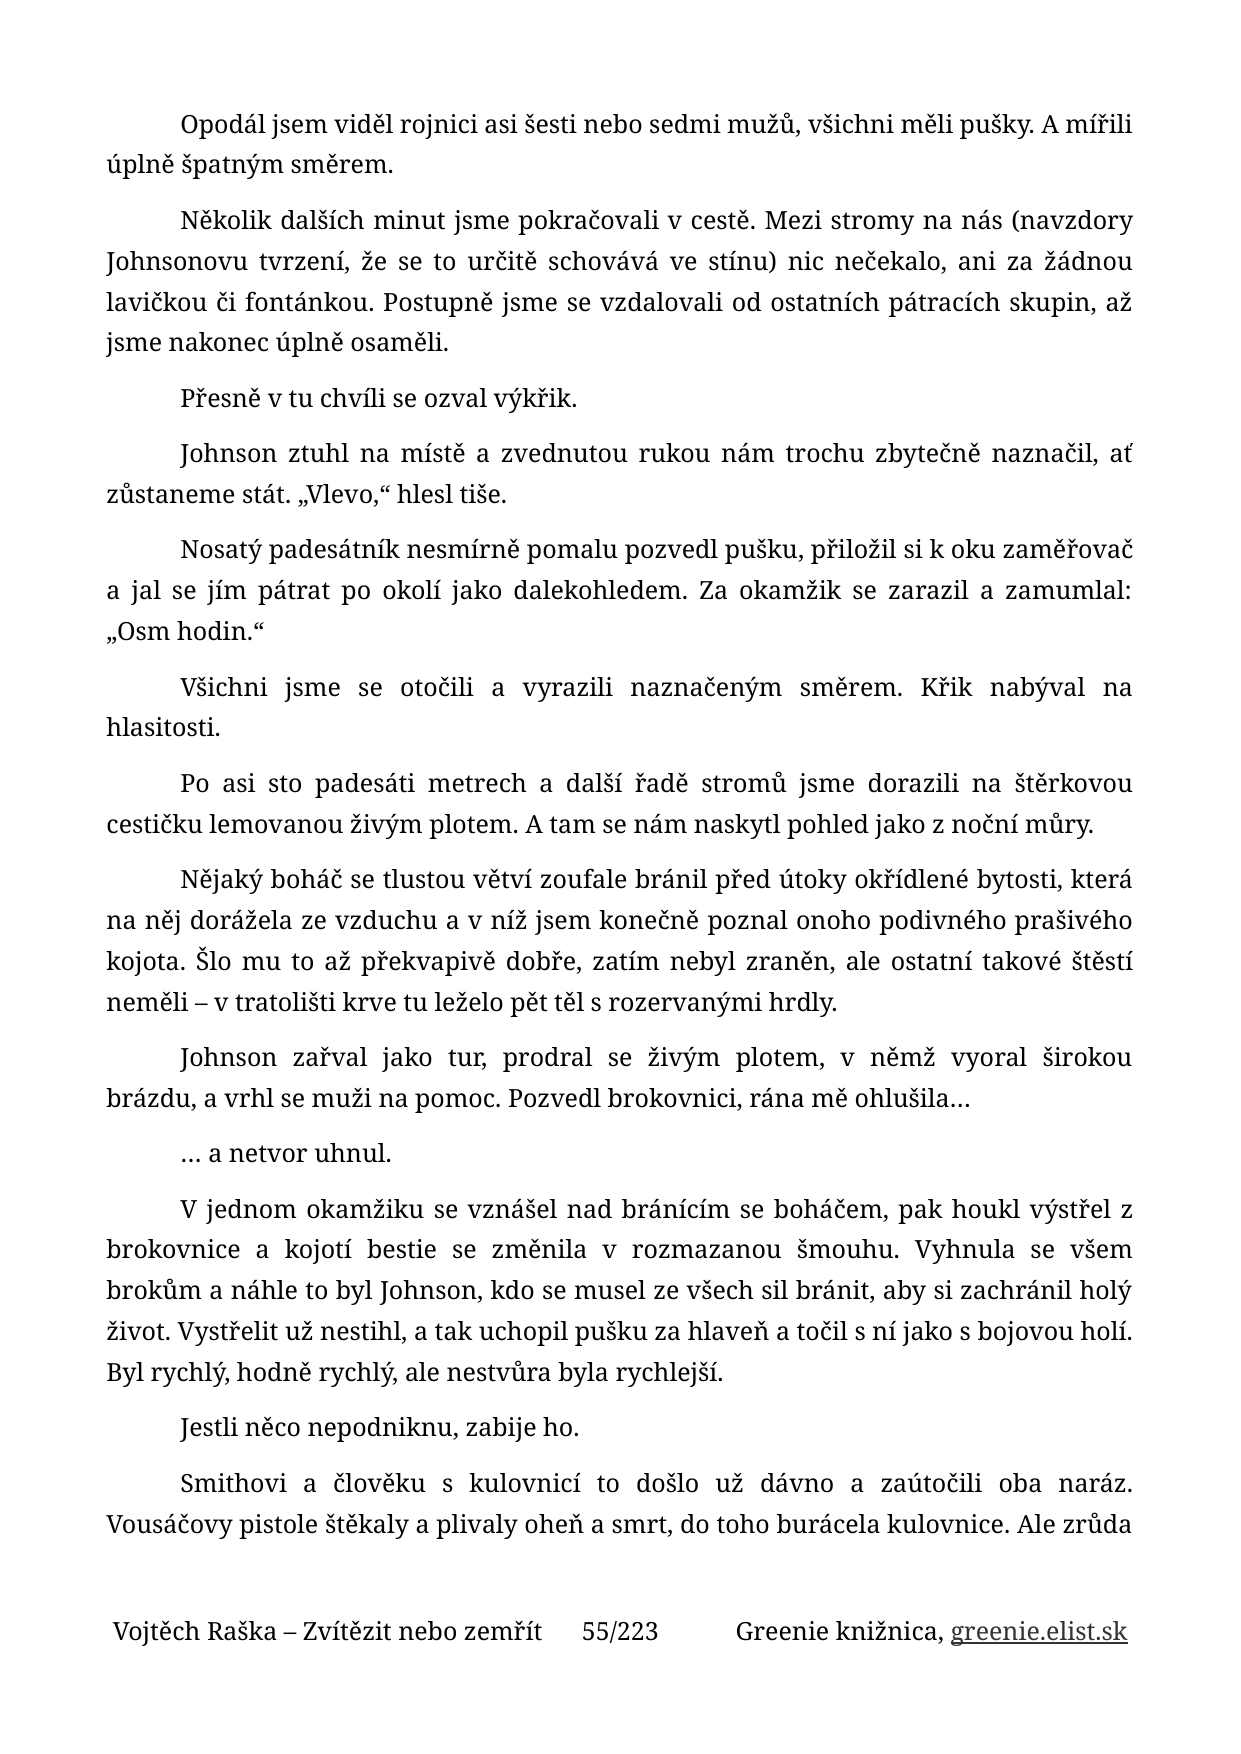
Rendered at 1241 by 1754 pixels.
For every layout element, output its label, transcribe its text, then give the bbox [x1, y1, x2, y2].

text V jednom okamžiku se vznášel nad bránícím se boháčem, pak houkl výstřel z brokovnice a kojotí bestie se změnila v rozmazanou šmouhu. Vyhnula se všem brokům a náhle to byl Johnson, kdo se musel ze všech sil bránit, aby si zachránil holý život. Vystřelit už nestihl, a tak uchopil pušku za hlaveň a točil s ní jako s bojovou holí. Byl rychlý, hodně rychlý, ale nestvůra byla rychlejší. [106, 1191, 1134, 1389]
text Opodál jsem viděl rojnici asi šesti nebo sedmi mužů, všichni měli pušky. A mířili úplně špatným směrem. [106, 106, 1134, 181]
text Nosatý padesátník nesmírně pomalu pozvedl pušku, přiložil si k oku zaměřovač a jal se jím pátrat po okolí jako dalekohledem. Za okamžik se zarazil a zamumlal: „Osm hodin.“ [106, 532, 1134, 648]
text Přesně v tu chvíli se ozval výkřik. [106, 380, 1134, 414]
text Nějaký boháč se tlustou větví zoufale bránil před útoky okřídlené bytosti, která na něj dorážela ze vzduchu a v níž jsem konečně poznal onoho podivného prašivého kojota. Šlo mu to až překvapivě dobře, zatím nebyl zraněn, ale ostatní takové štěstí neměli – v tratolišti krve tu leželo pět těl s rozervanými hrdly. [106, 862, 1134, 1018]
text Smithovi a člověku s kulovnicí to došlo už dávno a zaútočili oba naráz. Vousáčovy pistole štěkaly a plivaly oheň a smrt, do toho burácela kulovnice. Ale zrůda [106, 1465, 1134, 1540]
text Všichni jsme se otočili a vyrazili naznačeným směrem. Křik nabýval na hlasitosti. [106, 669, 1134, 744]
text Johnson zařval jako tur, prodral se živým plotem, v němž vyoral širokou brázdu, a vrhl se muži na pomoc. Pozvedl brokovnici, rána mě ohlušila… [106, 1039, 1134, 1114]
text Po asi sto padesáti metrech a další řadě stromů jsme dorazili na štěrkovou cestičku lemovanou živým plotem. A tam se nám naskytl pohled jako z noční můry. [106, 765, 1134, 840]
text … a netvor uhnul. [106, 1136, 1134, 1170]
text Několik dalších minut jsme pokračovali v cestě. Mezi stromy na nás (navzdory Johnsonovu tvrzení, že se to určitě schovává ve stínu) nic nečekalo, ani za žádnou lavičkou či fontánkou. Postupně jsme se vzdalovali od ostatních pátracích skupin, až jsme nakonec úplně osaměli. [106, 202, 1134, 359]
text Johnson ztuhl na místě a zvednutou rukou nám trochu zbytečně naznačil, ať zůstaneme stát. „Vlevo,“ hlesl tiše. [106, 436, 1134, 511]
text Jestli něco nepodniknu, zabije ho. [106, 1410, 1134, 1444]
